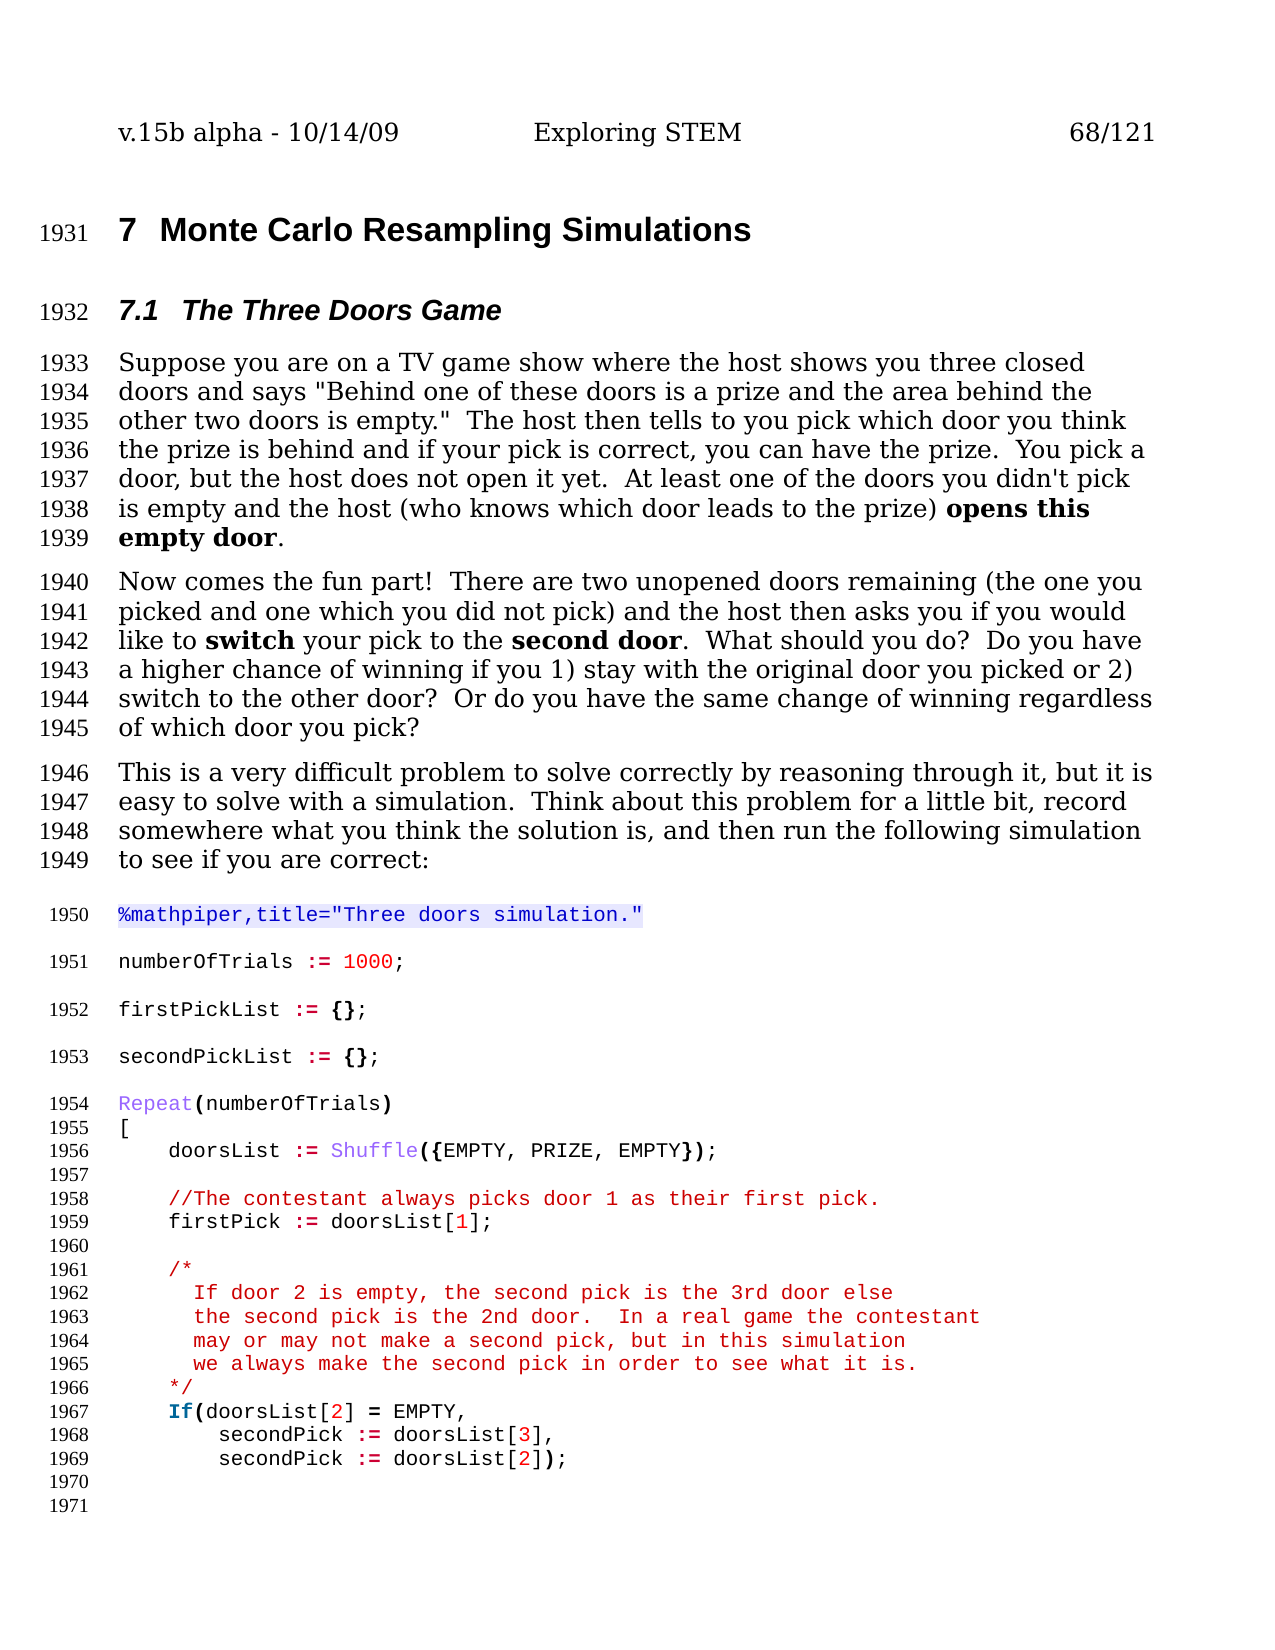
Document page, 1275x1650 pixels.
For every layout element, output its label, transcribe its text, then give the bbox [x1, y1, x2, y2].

subtitle Monte Carlo Resampling Simulations [118, 210, 1157, 248]
text Now comes the fun part! There are two unopened doors remaining (the one you picked and one which you did not pick) and the host then asks you if you would like to switch your pick to the second door. What should you do? Do you have a higher chance of winning if you 1) stay with the original door you picked or 2) switch to the other door? Or do you have the same change of winning regardless of which door you pick? [118, 567, 1157, 743]
text %mathpiper,title="Three doors simulation." [118, 904, 1157, 928]
text If door 2 is empty, the second pick is the 3rd door else [118, 1282, 1157, 1306]
text */ [118, 1377, 1157, 1401]
text Repeat(numberOfTrials) [118, 1093, 1157, 1117]
text may or may not make a second pick, but in this simulation [118, 1330, 1157, 1353]
text //The contestant always picks door 1 as their first pick. [118, 1188, 1157, 1211]
text /* [118, 1259, 1157, 1282]
text the second pick is the 2nd door. In a real game the contestant [118, 1306, 1157, 1330]
text firstPick := doorsList[1]; [118, 1211, 1157, 1235]
text firstPickList := {}; [118, 999, 1157, 1022]
subtitle The Three Doors Game [118, 293, 1157, 327]
text we always make the second pick in order to see what it is. [118, 1353, 1157, 1377]
text doorsList := Shuffle({EMPTY, PRIZE, EMPTY}); [118, 1141, 1157, 1164]
text Suppose you are on a TV game show where the host shows you three closed doors and says "Behind one of these doors is a prize and the area behind the other two doors is empty." The host then tells to you pick which door you think the prize is behind and if your pick is correct, you can have the prize. You pick a door, but the host does not open it yet. At least one of the doors you didn't pick is empty and the host (who knows which door leads to the prize) opens this empty door. [118, 348, 1157, 552]
text secondPick := doorsList[3], [118, 1424, 1157, 1448]
text secondPickList := {}; [118, 1046, 1157, 1069]
text secondPick := doorsList[2]); [118, 1448, 1157, 1472]
text If(doorsList[2] = EMPTY, [118, 1401, 1157, 1424]
text This is a very difficult problem to solve correctly by reasoning through it, but it is easy to solve with a simulation. Think about this problem for a little bit, record somewhere what you think the solution is, and then run the following simulation to see if you are correct: [118, 758, 1157, 874]
text [ [118, 1117, 1157, 1141]
text numberOfTrials := 1000; [118, 951, 1157, 975]
